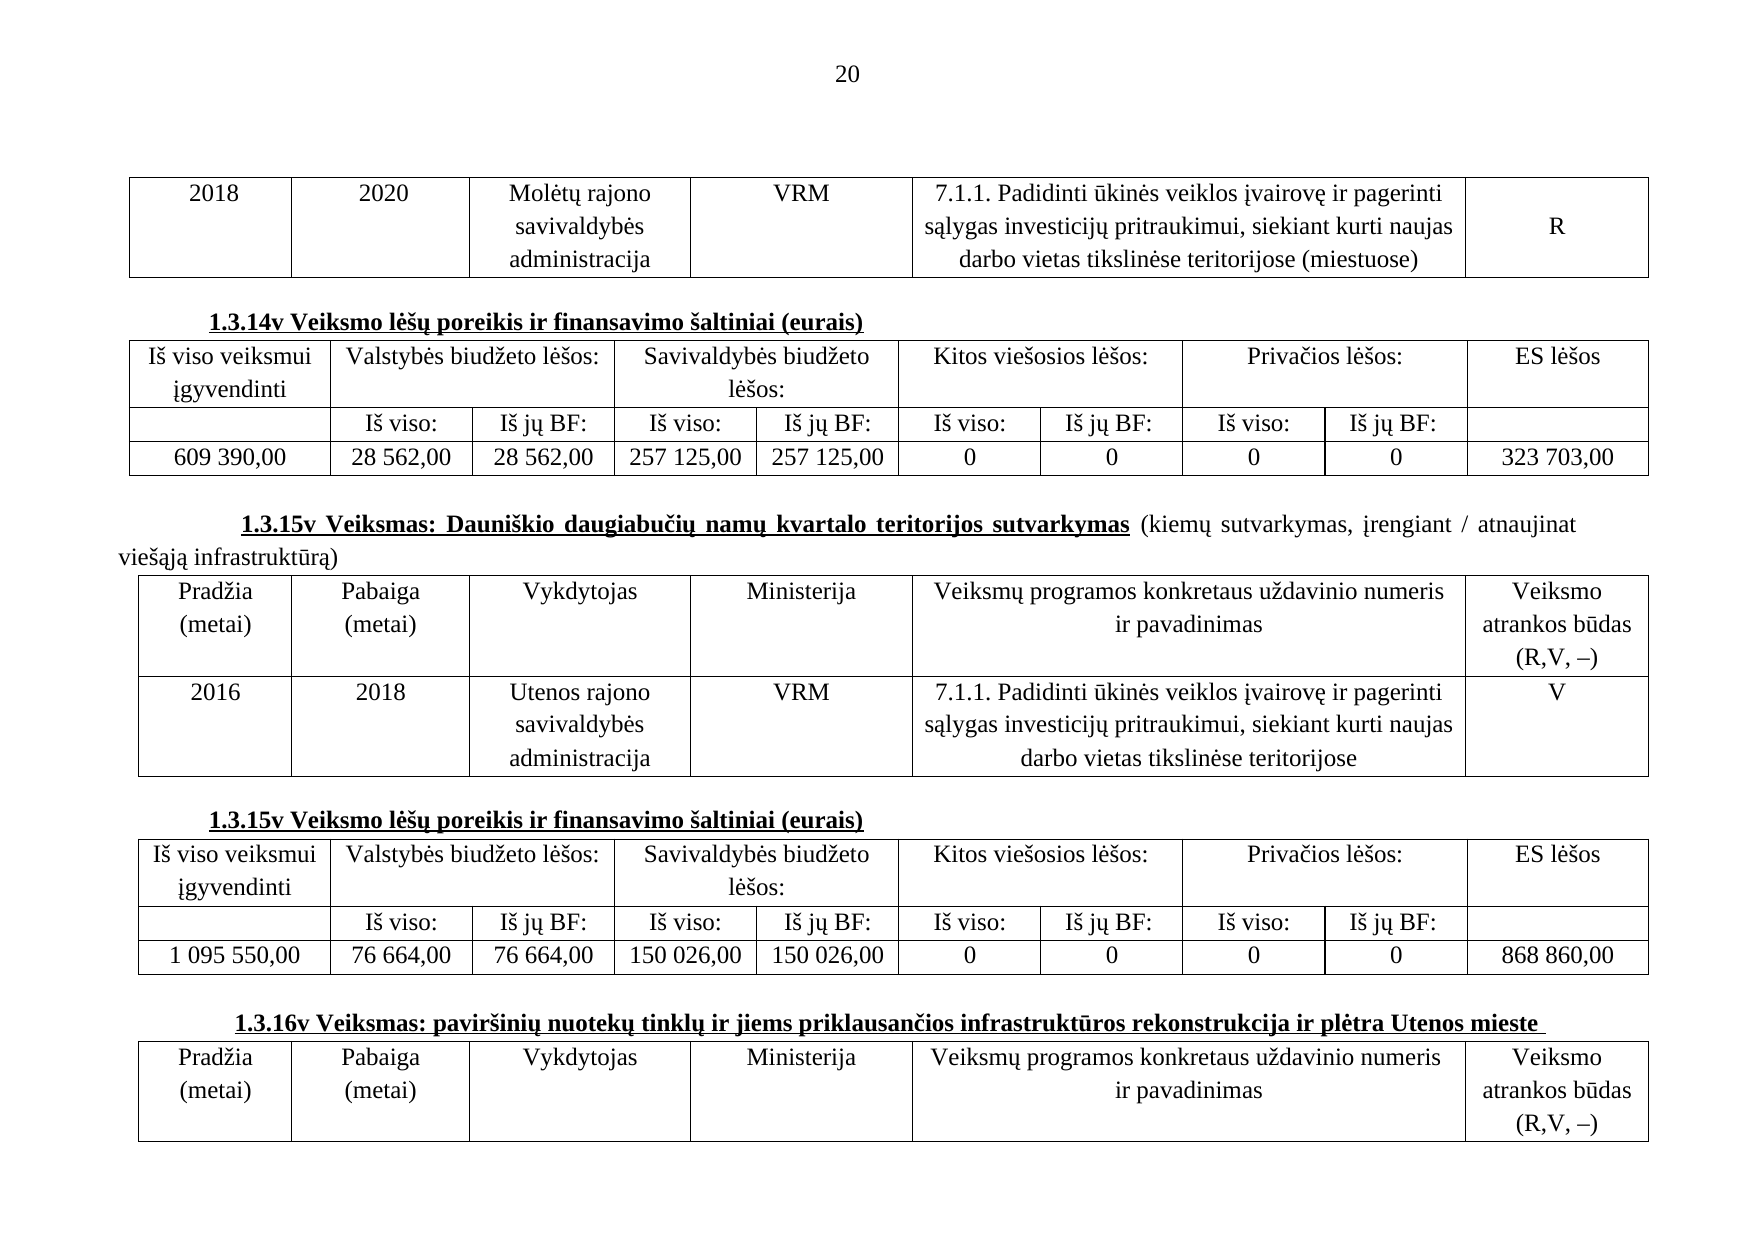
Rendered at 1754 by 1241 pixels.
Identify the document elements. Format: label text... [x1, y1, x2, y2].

table_cell 150 026,00 [615, 941, 756, 974]
table_cell Iš jų BF: [1326, 907, 1467, 939]
table_cell 28 562,00 [473, 442, 614, 475]
table_cell 2020 [292, 178, 469, 277]
table_header Pradžia (metai) [139, 576, 291, 676]
table_header Pabaiga (metai) [292, 1042, 469, 1141]
table_cell Iš jų BF: [757, 408, 898, 441]
table_cell 76 664,00 [331, 941, 472, 974]
table_header Privačios lėšos: [1183, 840, 1467, 906]
table_cell [130, 408, 330, 441]
table_header Veiksmo atrankos būdas (R,V, –) [1466, 1042, 1648, 1141]
table_header Ministerija [691, 1042, 912, 1141]
text 1.3.15v Veiksmas: Dauniškio daugiabučių namų kvartalo teritorijos sutvarkymas (kiemų sutvarkymas, įrengiant / atnaujinat viešąją infrastruktūrą) [118, 509, 1577, 571]
table_cell [1468, 907, 1648, 939]
table_cell Iš jų BF: [473, 408, 614, 441]
table_cell 0 [899, 442, 1040, 475]
table_cell Iš viso: [331, 408, 472, 441]
table_header Veiksmų programos konkretaus uždavinio numeris ir pavadinimas [913, 576, 1465, 676]
table_header Vykdytojas [470, 576, 690, 676]
table_cell 0 [899, 941, 1040, 974]
table_cell R [1466, 178, 1648, 277]
table_cell Molėtų rajono savivaldybės administracija [470, 178, 690, 277]
table_cell 150 026,00 [757, 941, 898, 974]
table_cell 2016 [139, 677, 291, 776]
table_cell 2018 [130, 178, 291, 277]
table_cell 2018 [292, 677, 469, 776]
table_header Pabaiga (metai) [292, 576, 469, 676]
table_cell [139, 907, 330, 939]
table_cell Iš jų BF: [473, 907, 614, 939]
table_header Veiksmo atrankos būdas (R,V, –) [1466, 576, 1648, 676]
table_cell 0 [1041, 941, 1182, 974]
table_header ES lėšos [1468, 341, 1648, 407]
table_header Iš viso veiksmui įgyvendinti [139, 840, 330, 906]
table_header Kitos viešosios lėšos: [899, 840, 1182, 906]
text 1.3.15v Veiksmo lėšų poreikis ir finansavimo šaltiniai (eurais) [118, 805, 1577, 834]
table_header Iš viso veiksmui įgyvendinti [130, 341, 330, 407]
table_cell Iš viso: [1183, 408, 1324, 441]
table_cell 0 [1326, 941, 1467, 974]
table_header Privačios lėšos: [1183, 341, 1467, 407]
table_cell Iš viso: [615, 408, 756, 441]
table_header ES lėšos [1468, 840, 1648, 906]
table_cell 7.1.1. Padidinti ūkinės veiklos įvairovę ir pagerinti sąlygas investicijų pritraukimui, siekiant kurti naujas darbo vietas tikslinėse teritorijose (miestuose) [913, 178, 1465, 277]
table_cell Iš viso: [899, 907, 1040, 939]
table_cell 257 125,00 [615, 442, 756, 475]
table_cell Iš viso: [1183, 907, 1324, 939]
table_cell 868 860,00 [1468, 941, 1648, 974]
table_cell 7.1.1. Padidinti ūkinės veiklos įvairovę ir pagerinti sąlygas investicijų pritraukimui, siekiant kurti naujas darbo vietas tikslinėse teritorijose [913, 677, 1465, 776]
table_cell VRM [691, 677, 912, 776]
table_cell 0 [1183, 442, 1324, 475]
table_header Savivaldybės biudžeto lėšos: [615, 840, 898, 906]
table_cell Iš jų BF: [1041, 907, 1182, 939]
table_cell 76 664,00 [473, 941, 614, 974]
table_header Pradžia (metai) [139, 1042, 291, 1141]
table_cell Iš jų BF: [1041, 408, 1182, 441]
table_header Savivaldybės biudžeto lėšos: [615, 341, 898, 407]
table_cell 28 562,00 [331, 442, 472, 475]
table_cell [1468, 408, 1648, 441]
text 1.3.14v Veiksmo lėšų poreikis ir finansavimo šaltiniai (eurais) [118, 307, 1577, 336]
table_cell 609 390,00 [130, 442, 330, 475]
table_header Veiksmų programos konkretaus uždavinio numeris ir pavadinimas [913, 1042, 1465, 1141]
table_cell Iš viso: [615, 907, 756, 939]
table_cell 0 [1326, 442, 1467, 475]
table_cell 0 [1183, 941, 1324, 974]
table_header Valstybės biudžeto lėšos: [331, 840, 614, 906]
table_cell Iš viso: [899, 408, 1040, 441]
table_header Vykdytojas [470, 1042, 690, 1141]
table_cell Iš viso: [331, 907, 472, 939]
table_cell Iš jų BF: [1326, 408, 1467, 441]
text 1.3.16v Veiksmas: paviršinių nuotekų tinklų ir jiems priklausančios infrastruktūros rekonstrukcija ir plėtra Utenos mieste [118, 1008, 1577, 1036]
table_cell 323 703,00 [1468, 442, 1648, 475]
table_cell 257 125,00 [757, 442, 898, 475]
table_cell VRM [691, 178, 912, 277]
table_cell V [1466, 677, 1648, 776]
table_header Ministerija [691, 576, 912, 676]
table_cell Utenos rajono savivaldybės administracija [470, 677, 690, 776]
table_header Valstybės biudžeto lėšos: [331, 341, 614, 407]
table_cell Iš jų BF: [757, 907, 898, 939]
table_header Kitos viešosios lėšos: [899, 341, 1182, 407]
table_cell 0 [1041, 442, 1182, 475]
table_cell 1 095 550,00 [139, 941, 330, 974]
